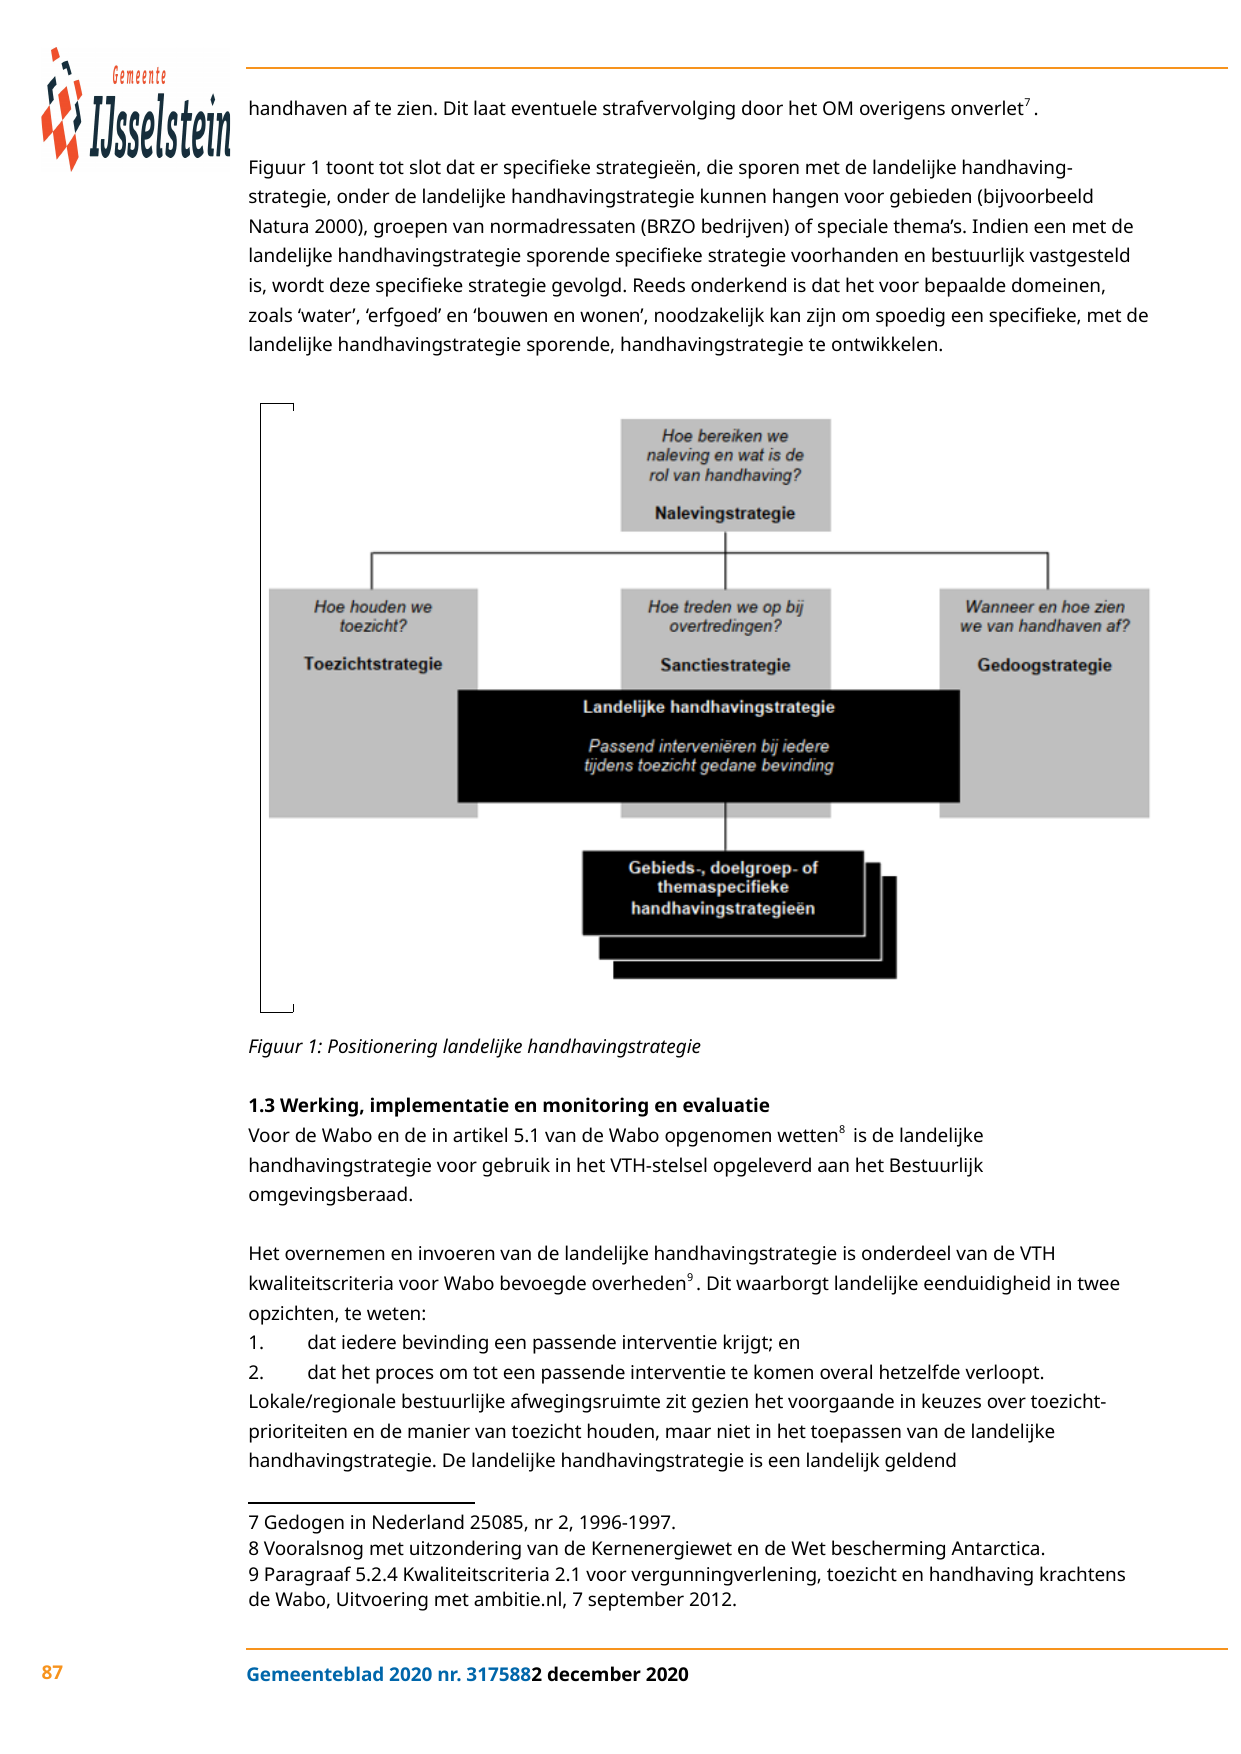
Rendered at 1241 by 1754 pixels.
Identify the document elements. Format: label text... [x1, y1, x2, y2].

picture [268, 411, 1155, 1004]
list dat iedere bevinding een passende interventie krijgt; en [248, 1329, 1152, 1355]
text Paragraaf 5.2.4 Kwaliteitscriteria 2.1 voor vergunningverlening, toezicht en handhaving krachtens de Wabo, Uitvoering met ambitie.nl, 7 september 2012. [248, 1561, 1152, 1612]
picture [41, 47, 231, 172]
list dat het proces om tot een passende interventie te komen overal hetzelfde verloopt. [248, 1359, 1152, 1385]
text 1.3 Werking, implementatie en monitoring en evaluatie [248, 1093, 1152, 1118]
text Lokale/regionale bestuurlijke afwegingsruimte zit gezien het voorgaande in keuzes over toezicht-prioriteiten en de manier van toezicht houden, maar niet in het toepassen van de landelijke handhavingstrategie. De landelijke handhavingstrategie is een landelijk geldend [248, 1388, 1152, 1473]
text Voor de Wabo en de in artikel 5.1 van de Wabo opgenomen wetten is de landelijke handhavingstrategie voor gebruik in het VTH-stelsel opgeleverd aan het Bestuurlijk omgevingsberaad. [248, 1122, 1152, 1207]
text Het overnemen en invoeren van de landelijke handhavingstrategie is onderdeel van de VTH kwaliteitscriteria voor Wabo bevoegde overheden. Dit waarborgt landelijke eenduidigheid in twee opzichten, te weten: [248, 1241, 1152, 1326]
text Gedogen in Nederland 25085, nr 2, 1996-1997. [248, 1509, 1152, 1535]
text Figuur 1 toont tot slot dat er specifieke strategieën, die sporen met de landelijke handhaving-strategie, onder de landelijke handhavingstrategie kunnen hangen voor gebieden (bijvoorbeeld Natura 2000), groepen van normadressaten (BRZO bedrijven) of speciale thema’s. Indien een met de landelijke handhavingstrategie sporende specifieke strategie voorhanden en bestuurlijk vastgesteld is, wordt deze specifieke strategie gevolgd. Reeds onderkend is dat het voor bepaalde domeinen, zoals ‘water’, ‘erfgoed’ en ‘bouwen en wonen’, noodzakelijk kan zijn om spoedig een specifieke, met de landelijke handhavingstrategie sporende, handhavingstrategie te ontwikkelen. [248, 154, 1152, 357]
text Vooralsnog met uitzondering van de Kernenergiewet en de Wet bescherming Antarctica. [248, 1535, 1152, 1561]
text Figuur 1: Positionering landelijke handhavingstrategie [248, 1033, 1152, 1059]
text handhaven af te zien. Dit laat eventuele strafvervolging door het OM overigens onverlet. [248, 95, 1152, 121]
